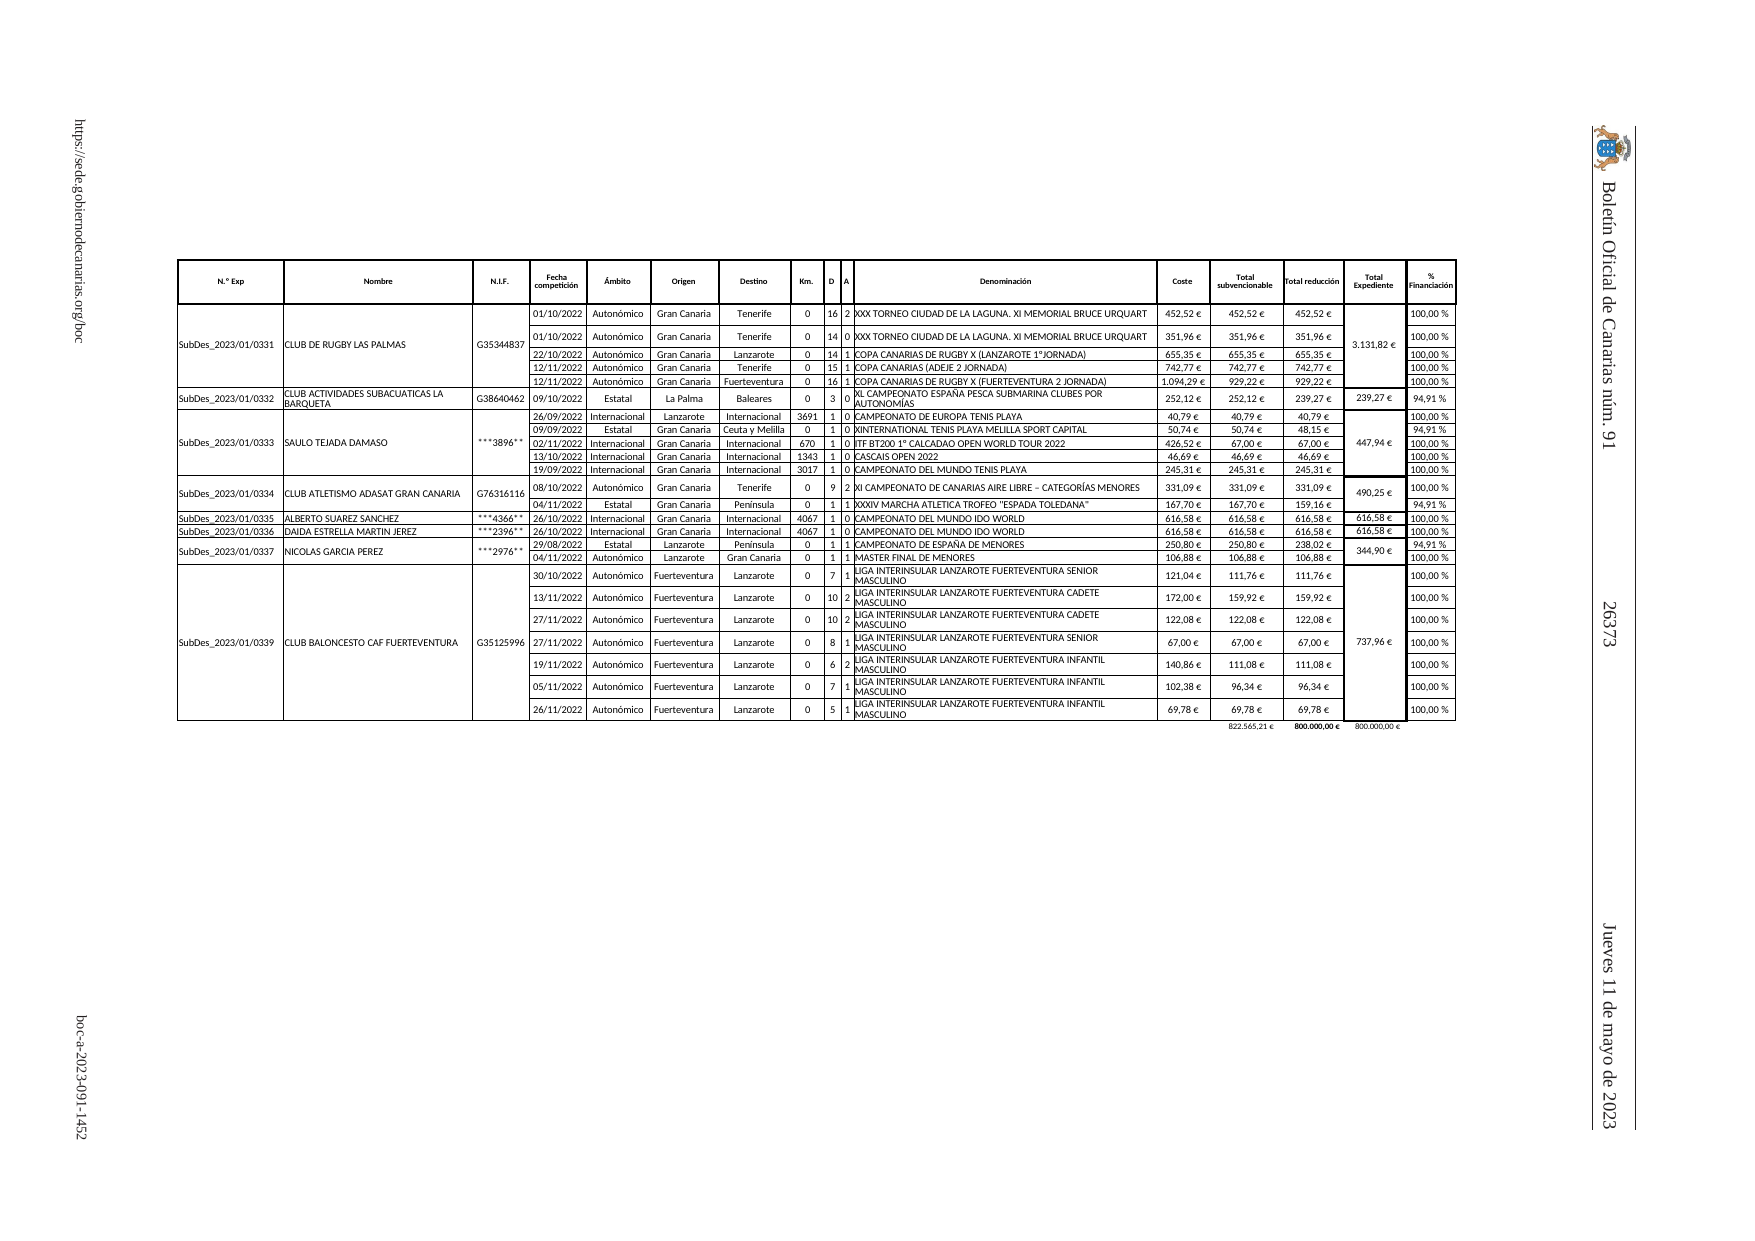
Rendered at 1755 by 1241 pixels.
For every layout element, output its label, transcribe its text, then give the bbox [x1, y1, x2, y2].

table_cell CAMPEONATO DEL MUNDO IDO WORLD [855, 525, 1157, 537]
table_cell 100,00 % [1408, 551, 1455, 564]
table_cell 1 [842, 348, 854, 360]
table_cell 0 [791, 609, 824, 631]
table_cell 0 [791, 632, 824, 653]
table_cell 46,69 € [1158, 450, 1210, 462]
table_cell Baleares [720, 388, 790, 409]
table_cell Internacional [720, 437, 790, 449]
table_cell 100,00 % [1408, 654, 1455, 675]
table_cell 67,00 € [1284, 437, 1343, 449]
table_cell 0 [842, 463, 854, 475]
table_cell 122,08 € [1284, 609, 1343, 631]
table_cell XL CAMPEONATO ESPAÑA PESCA SUBMARINA CLUBES POR AUTONOMÍAS [855, 388, 1157, 409]
table_cell 0 [791, 538, 824, 550]
table_cell Internacional [720, 410, 790, 422]
table_cell 100,00 % [1408, 512, 1455, 524]
table_header Denominación [855, 261, 1156, 303]
table_cell 15 [825, 361, 841, 374]
table_cell 159,92 € [1284, 587, 1343, 608]
table_cell Gran Canaria [651, 476, 719, 498]
table_cell 26/10/2022 [530, 525, 586, 537]
table_cell 27/11/2022 [530, 609, 586, 631]
table_header A [842, 261, 853, 303]
table_cell 616,58 € [1345, 526, 1405, 537]
table_cell 929,22 € [1284, 375, 1343, 387]
table_cell LIGA INTERINSULAR LANZAROTE FUERTEVENTURA INFANTIL MASCULINO [855, 676, 1157, 697]
table_cell 351,96 € [1211, 326, 1283, 347]
table_cell Autonómico [587, 361, 650, 374]
table_cell SubDes_2023/01/0337 [178, 538, 283, 564]
table_cell 2 [842, 609, 854, 631]
table_cell 0 [842, 424, 854, 436]
table_header Origen [652, 261, 718, 303]
table_cell 106,88 € [1284, 551, 1343, 564]
table_cell Fuerteventura [651, 587, 719, 608]
table_cell 106,88 € [1158, 551, 1210, 564]
table_cell 40,79 € [1158, 410, 1210, 422]
table_cell Lanzarote [720, 654, 790, 675]
table_cell 100,00 % [1408, 348, 1455, 360]
table_cell DAIDA ESTRELLA MARTIN JEREZ [284, 525, 472, 537]
table_cell 19/09/2022 [530, 463, 586, 475]
table_cell 159,16 € [1284, 499, 1343, 511]
table_cell COPA CANARIAS (ADEJE 2 JORNADA) [855, 361, 1157, 374]
table_cell Autonómico [587, 476, 650, 498]
table_cell 50,74 € [1211, 424, 1283, 436]
table_cell Lanzarote [720, 348, 790, 360]
table_cell 452,52 € [1158, 305, 1210, 325]
table_cell 0 [842, 437, 854, 449]
table_cell 616,58 € [1284, 512, 1343, 524]
table_cell 331,09 € [1284, 476, 1343, 498]
table_cell 0 [791, 676, 824, 697]
table_cell 4067 [791, 512, 824, 524]
table_cell 100,00 % [1408, 476, 1455, 498]
table_cell 2 [842, 305, 854, 325]
table_header Fecha competición [531, 261, 586, 303]
table_cell 0 [791, 348, 824, 360]
table_cell 26/10/2022 [530, 512, 586, 524]
table_cell 69,78 € [1284, 699, 1343, 720]
table_cell Fuerteventura [720, 375, 790, 387]
table_cell 238,02 € [1284, 538, 1343, 550]
table_cell 69,78 € [1158, 699, 1210, 720]
table_cell 29/08/2022 [530, 538, 586, 550]
table_header Destino [720, 261, 790, 303]
table_cell 22/10/2022 [530, 348, 586, 360]
table_cell 46,69 € [1211, 450, 1283, 462]
table_cell 111,76 € [1284, 565, 1343, 586]
table_header Km. [792, 261, 823, 303]
table_cell Gran Canaria [651, 375, 719, 387]
table_cell Autonómico [587, 375, 650, 387]
table_cell 10 [825, 587, 841, 608]
table_cell Gran Canaria [720, 551, 790, 564]
table_cell 100,00 % [1408, 410, 1455, 422]
table_cell 344,90 € [1345, 539, 1405, 564]
table_cell 05/11/2022 [530, 676, 586, 697]
table_cell Internacional [720, 463, 790, 475]
table_cell CLUB ATLETISMO ADASAT GRAN CANARIA [284, 476, 472, 511]
table_cell 616,58 € [1284, 525, 1343, 537]
table_cell 12/11/2022 [530, 375, 586, 387]
table_cell LIGA INTERINSULAR LANZAROTE FUERTEVENTURA INFANTIL MASCULINO [855, 654, 1157, 675]
table_cell SAULO TEJADA DAMASO [284, 410, 472, 475]
table_cell Internacional [587, 463, 650, 475]
table_cell 5 [825, 699, 841, 720]
table_cell CASCAIS OPEN 2022 [855, 450, 1157, 462]
table_cell SubDes_2023/01/0334 [178, 476, 283, 511]
table_cell Autonómico [587, 699, 650, 720]
table_cell Gran Canaria [651, 305, 719, 325]
table_cell Internacional [587, 450, 650, 462]
table_cell 46,69 € [1284, 450, 1343, 462]
table_cell Estatal [587, 499, 650, 511]
table_cell 100,00 % [1408, 326, 1455, 347]
table_cell 106,88 € [1211, 551, 1283, 564]
table_cell Autonómico [587, 676, 650, 697]
table_cell Lanzarote [720, 587, 790, 608]
table_cell 40,79 € [1284, 410, 1343, 422]
table_cell 67,00 € [1284, 632, 1343, 653]
table_cell Autonómico [587, 326, 650, 347]
table_cell 94,91 % [1408, 499, 1455, 511]
table_cell Internacional [720, 450, 790, 462]
table_header D [825, 261, 840, 303]
table_cell Gran Canaria [651, 525, 719, 537]
table_cell 1 [825, 512, 841, 524]
table_cell 0 [791, 361, 824, 374]
table_cell 616,58 € [1345, 513, 1405, 524]
table_cell Autonómico [587, 348, 650, 360]
table_cell 655,35 € [1211, 348, 1283, 360]
text 822.565,21 € 800.000,00 € 800.000,00 € [106, 722, 1400, 731]
table_cell Tenerife [720, 305, 790, 325]
table_cell 122,08 € [1158, 609, 1210, 631]
table_cell SubDes_2023/01/0339 [178, 565, 283, 720]
table_cell 331,09 € [1158, 476, 1210, 498]
text Boletín Oficial de Canarias núm. 91 [1599, 181, 1620, 453]
table_cell Lanzarote [651, 538, 719, 550]
table_cell 100,00 % [1408, 632, 1455, 653]
table_cell Fuerteventura [651, 654, 719, 675]
table_cell 01/10/2022 [530, 326, 586, 347]
table_cell 2 [842, 654, 854, 675]
table_cell Estatal [587, 388, 650, 409]
table_cell Fuerteventura [651, 676, 719, 697]
table_cell 67,00 € [1211, 437, 1283, 449]
table_cell Internacional [587, 525, 650, 537]
table_cell 655,35 € [1158, 348, 1210, 360]
table_header N.I.F. [474, 261, 529, 303]
table_cell 0 [791, 305, 824, 325]
table_cell 04/11/2022 [530, 551, 586, 564]
table_cell G38640462 [473, 388, 529, 409]
table_cell CAMPEONATO DEL MUNDO TENIS PLAYA [855, 463, 1157, 475]
table_cell 616,58 € [1211, 525, 1283, 537]
table_cell 100,00 % [1408, 525, 1455, 537]
table_cell ***4366** [473, 512, 529, 524]
table_cell 3017 [791, 463, 824, 475]
table_cell Gran Canaria [651, 437, 719, 449]
table_cell 100,00 % [1408, 437, 1455, 449]
table_cell Lanzarote [720, 699, 790, 720]
table_cell 94,91 % [1408, 538, 1455, 550]
table_cell 245,31 € [1211, 463, 1283, 475]
table_cell Autonómico [587, 565, 650, 586]
table_cell La Palma [651, 388, 719, 409]
table_cell 26/11/2022 [530, 699, 586, 720]
table_cell 1 [825, 450, 841, 462]
table_cell 3 [825, 388, 841, 409]
table_cell 12/11/2022 [530, 361, 586, 374]
table_cell 737,96 € [1345, 566, 1405, 720]
table_cell 16 [825, 375, 841, 387]
table_cell G35344837 [473, 305, 529, 387]
table_cell LIGA INTERINSULAR LANZAROTE FUERTEVENTURA CADETE MASCULINO [855, 609, 1157, 631]
table_cell 3691 [791, 410, 824, 422]
table_cell G76316116 [473, 476, 529, 511]
table_cell 1343 [791, 450, 824, 462]
table_cell 1 [825, 499, 841, 511]
table_cell 616,58 € [1158, 512, 1210, 524]
table_cell Tenerife [720, 326, 790, 347]
table_cell 250,80 € [1211, 538, 1283, 550]
table_cell LIGA INTERINSULAR LANZAROTE FUERTEVENTURA SENIOR MASCULINO [855, 632, 1157, 653]
table_cell 9 [825, 476, 841, 498]
table_cell 245,31 € [1284, 463, 1343, 475]
table_cell 655,35 € [1284, 348, 1343, 360]
table_cell 250,80 € [1158, 538, 1210, 550]
table_cell COPA CANARIAS DE RUGBY X (FUERTEVENTURA 2 JORNADA) [855, 375, 1157, 387]
table_cell 100,00 % [1408, 676, 1455, 697]
table_cell 30/10/2022 [530, 565, 586, 586]
table_cell 1 [842, 375, 854, 387]
table_cell 167,70 € [1211, 499, 1283, 511]
table_cell 616,58 € [1211, 512, 1283, 524]
table_cell 1 [825, 410, 841, 422]
table_cell 1 [842, 361, 854, 374]
table_cell 94,91 % [1408, 424, 1455, 436]
table_cell 0 [791, 654, 824, 675]
table_cell 100,00 % [1408, 565, 1455, 586]
table_cell Gran Canaria [651, 348, 719, 360]
table_cell 09/10/2022 [530, 388, 586, 409]
table_cell 04/11/2022 [530, 499, 586, 511]
table_cell 245,31 € [1158, 463, 1210, 475]
table_cell 7 [825, 565, 841, 586]
table_cell Península [720, 499, 790, 511]
table_cell Lanzarote [651, 410, 719, 422]
table_cell 0 [791, 476, 824, 498]
table_cell 0 [791, 551, 824, 564]
table_cell Tenerife [720, 476, 790, 498]
table_cell SubDes_2023/01/0332 [178, 388, 283, 409]
table_cell 100,00 % [1408, 305, 1455, 325]
table_cell 0 [791, 326, 824, 347]
table_cell 447,94 € [1345, 411, 1405, 475]
table_cell 48,15 € [1284, 424, 1343, 436]
table_cell G35125996 [473, 565, 529, 720]
table_cell 0 [791, 424, 824, 436]
table_cell 100,00 % [1408, 361, 1455, 374]
table_cell 50,74 € [1158, 424, 1210, 436]
table_cell CAMPEONATO DE EUROPA TENIS PLAYA [855, 410, 1157, 422]
table_cell 0 [842, 450, 854, 462]
table_cell 08/10/2022 [530, 476, 586, 498]
table_cell 239,27 € [1284, 388, 1343, 409]
table_cell 14 [825, 348, 841, 360]
table_cell 1 [842, 565, 854, 586]
table_cell 0 [791, 699, 824, 720]
table_cell CLUB ACTIVIDADES SUBACUATICAS LA BARQUETA [284, 388, 472, 409]
table_cell 426,52 € [1158, 437, 1210, 449]
table_cell ***3896** [473, 410, 529, 475]
table_cell 1 [842, 499, 854, 511]
table_cell Estatal [587, 538, 650, 550]
table_cell 121,04 € [1158, 565, 1210, 586]
table_cell Gran Canaria [651, 450, 719, 462]
table_cell 742,77 € [1284, 361, 1343, 374]
table_cell 331,09 € [1211, 476, 1283, 498]
table_header Total Expediente [1345, 261, 1405, 303]
table_cell 111,08 € [1211, 654, 1283, 675]
table_cell Autonómico [587, 305, 650, 325]
table_cell 140,86 € [1158, 654, 1210, 675]
table_cell 1 [825, 538, 841, 550]
table_cell Gran Canaria [651, 463, 719, 475]
table_cell Lanzarote [720, 632, 790, 653]
table_cell 1 [825, 551, 841, 564]
table_cell CAMPEONATO DE ESPAÑA DE MENORES [855, 538, 1157, 550]
table_cell Gran Canaria [651, 361, 719, 374]
table_cell SubDes_2023/01/0333 [178, 410, 283, 475]
table_cell 67,00 € [1211, 632, 1283, 653]
table_cell Gran Canaria [651, 424, 719, 436]
table_cell 172,00 € [1158, 587, 1210, 608]
table_cell Internacional [587, 437, 650, 449]
table_cell 742,77 € [1211, 361, 1283, 374]
table_cell Fuerteventura [651, 699, 719, 720]
table_cell XXX TORNEO CIUDAD DE LA LAGUNA. XI MEMORIAL BRUCE URQUART [855, 305, 1157, 325]
table_cell 1 [825, 525, 841, 537]
table_cell 100,00 % [1408, 587, 1455, 608]
table_header Ámbito [588, 261, 650, 303]
table_cell 1.094,29 € [1158, 375, 1210, 387]
table_header Coste [1158, 261, 1209, 303]
table_cell 929,22 € [1211, 375, 1283, 387]
table_cell SubDes_2023/01/0331 [178, 305, 283, 387]
text Jueves 11 de mayo de 2023 [1600, 924, 1621, 1132]
table_cell LIGA INTERINSULAR LANZAROTE FUERTEVENTURA SENIOR MASCULINO [855, 565, 1157, 586]
table_cell Ceuta y Melilla [720, 424, 790, 436]
table_cell Autonómico [587, 632, 650, 653]
table_cell 452,52 € [1211, 305, 1283, 325]
table_cell 100,00 % [1408, 450, 1455, 462]
table_cell Internacional [720, 525, 790, 537]
table_cell 4067 [791, 525, 824, 537]
text boc-a-2023-091-1452 [74, 1016, 91, 1145]
table_cell 1 [842, 699, 854, 720]
table_cell XI CAMPEONATO DE CANARIAS AIRE LIBRE – CATEGORÍAS MENORES [855, 476, 1157, 498]
table_cell Lanzarote [720, 676, 790, 697]
table_cell 02/11/2022 [530, 437, 586, 449]
table_cell 8 [825, 632, 841, 653]
table_cell 1 [842, 551, 854, 564]
table_cell 0 [842, 410, 854, 422]
table_cell Tenerife [720, 361, 790, 374]
table_cell 490,25 € [1345, 478, 1405, 511]
table_cell CLUB DE RUGBY LAS PALMAS [284, 305, 472, 387]
table_cell 6 [825, 654, 841, 675]
table_cell 252,12 € [1158, 388, 1210, 409]
table_cell COPA CANARIAS DE RUGBY X (LANZAROTE 1ºJORNADA) [855, 348, 1157, 360]
table_cell 19/11/2022 [530, 654, 586, 675]
table_cell 27/11/2022 [530, 632, 586, 653]
table_cell 616,58 € [1158, 525, 1210, 537]
table_cell CLUB BALONCESTO CAF FUERTEVENTURA [284, 565, 472, 720]
table_cell Internacional [587, 512, 650, 524]
table_cell 69,78 € [1211, 699, 1283, 720]
table_cell NICOLAS GARCIA PEREZ [284, 538, 472, 564]
table_cell 0 [842, 388, 854, 409]
table_header Total reducción [1285, 261, 1343, 303]
table_cell Lanzarote [720, 609, 790, 631]
table_cell Gran Canaria [651, 499, 719, 511]
table_cell Fuerteventura [651, 632, 719, 653]
table_cell CAMPEONATO DEL MUNDO IDO WORLD [855, 512, 1157, 524]
table_cell LIGA INTERINSULAR LANZAROTE FUERTEVENTURA INFANTIL MASCULINO [855, 699, 1157, 720]
table_cell LIGA INTERINSULAR LANZAROTE FUERTEVENTURA CADETE MASCULINO [855, 587, 1157, 608]
table_cell 0 [791, 565, 824, 586]
table_cell 7 [825, 676, 841, 697]
table_cell 100,00 % [1408, 699, 1455, 720]
table_cell 14 [825, 326, 841, 347]
table_cell 100,00 % [1408, 463, 1455, 475]
table_cell 13/11/2022 [530, 587, 586, 608]
table_cell 2 [842, 476, 854, 498]
table_header Nombre [285, 261, 472, 303]
table_cell 351,96 € [1284, 326, 1343, 347]
table_cell 0 [842, 326, 854, 347]
table_cell 1 [825, 424, 841, 436]
table_cell 1 [842, 632, 854, 653]
table_cell ***2396** [473, 525, 529, 537]
table_cell 167,70 € [1158, 499, 1210, 511]
table_cell 351,96 € [1158, 326, 1210, 347]
table_cell Gran Canaria [651, 326, 719, 347]
table_cell ALBERTO SUAREZ SANCHEZ [284, 512, 472, 524]
table_cell 10 [825, 609, 841, 631]
table_cell SubDes_2023/01/0335 [178, 512, 283, 524]
table_cell 2 [842, 587, 854, 608]
table_cell 239,27 € [1345, 389, 1405, 409]
table_cell 3.131,82 € [1345, 305, 1405, 387]
table_cell 0 [842, 525, 854, 537]
table_cell 1 [842, 538, 854, 550]
table_cell 94,91 % [1408, 388, 1455, 409]
table_cell 742,77 € [1158, 361, 1210, 374]
table_cell Autonómico [587, 654, 650, 675]
table_cell 670 [791, 437, 824, 449]
table_cell Lanzarote [720, 565, 790, 586]
table_cell 0 [842, 512, 854, 524]
table_cell 159,92 € [1211, 587, 1283, 608]
text https://sede.gobiernodecanarias.org/boc [72, 119, 89, 353]
table_cell 01/10/2022 [530, 305, 586, 325]
table_cell 111,76 € [1211, 565, 1283, 586]
table_cell Península [720, 538, 790, 550]
table_cell ***2976** [473, 538, 529, 564]
table_cell 1 [825, 463, 841, 475]
table_cell 67,00 € [1158, 632, 1210, 653]
table_cell 100,00 % [1408, 375, 1455, 387]
table_cell 26/09/2022 [530, 410, 586, 422]
table_cell 13/10/2022 [530, 450, 586, 462]
table_cell Lanzarote [651, 551, 719, 564]
table_cell 252,12 € [1211, 388, 1283, 409]
table_header % Financiación [1408, 261, 1455, 303]
table_cell XXXIV MARCHA ATLETICA TROFEO "ESPADA TOLEDANA" [855, 499, 1157, 511]
table_cell XINTERNATIONAL TENIS PLAYA MELILLA SPORT CAPITAL [855, 424, 1157, 436]
table_cell ITF BT200 1º CALCADAO OPEN WORLD TOUR 2022 [855, 437, 1157, 449]
table_cell 100,00 % [1408, 609, 1455, 631]
table_cell 452,52 € [1284, 305, 1343, 325]
table_cell 96,34 € [1284, 676, 1343, 697]
table_cell Internacional [587, 410, 650, 422]
table_cell 102,38 € [1158, 676, 1210, 697]
table_cell 122,08 € [1211, 609, 1283, 631]
table_cell SubDes_2023/01/0336 [178, 525, 283, 537]
table_cell 1 [825, 437, 841, 449]
table_cell 09/09/2022 [530, 424, 586, 436]
table_cell 0 [791, 499, 824, 511]
table_cell Gran Canaria [651, 512, 719, 524]
table_cell Autonómico [587, 551, 650, 564]
table_cell XXX TORNEO CIUDAD DE LA LAGUNA. XI MEMORIAL BRUCE URQUART [855, 326, 1157, 347]
table_cell 111,08 € [1284, 654, 1343, 675]
table_cell Internacional [720, 512, 790, 524]
table_cell Fuerteventura [651, 565, 719, 586]
table_cell 40,79 € [1211, 410, 1283, 422]
table_cell Estatal [587, 424, 650, 436]
text 26373 [1600, 601, 1621, 650]
table_cell Fuerteventura [651, 609, 719, 631]
table_cell 96,34 € [1211, 676, 1283, 697]
table_cell 0 [791, 587, 824, 608]
table_header N.º Exp [179, 261, 283, 303]
table_cell Autonómico [587, 587, 650, 608]
table_cell 0 [791, 375, 824, 387]
table_cell 16 [825, 305, 841, 325]
table_header Total subvencionable [1211, 261, 1283, 303]
table_cell 0 [791, 388, 824, 409]
table_cell 1 [842, 676, 854, 697]
table_cell MASTER FINAL DE MENORES [855, 551, 1157, 564]
table_cell Autonómico [587, 609, 650, 631]
